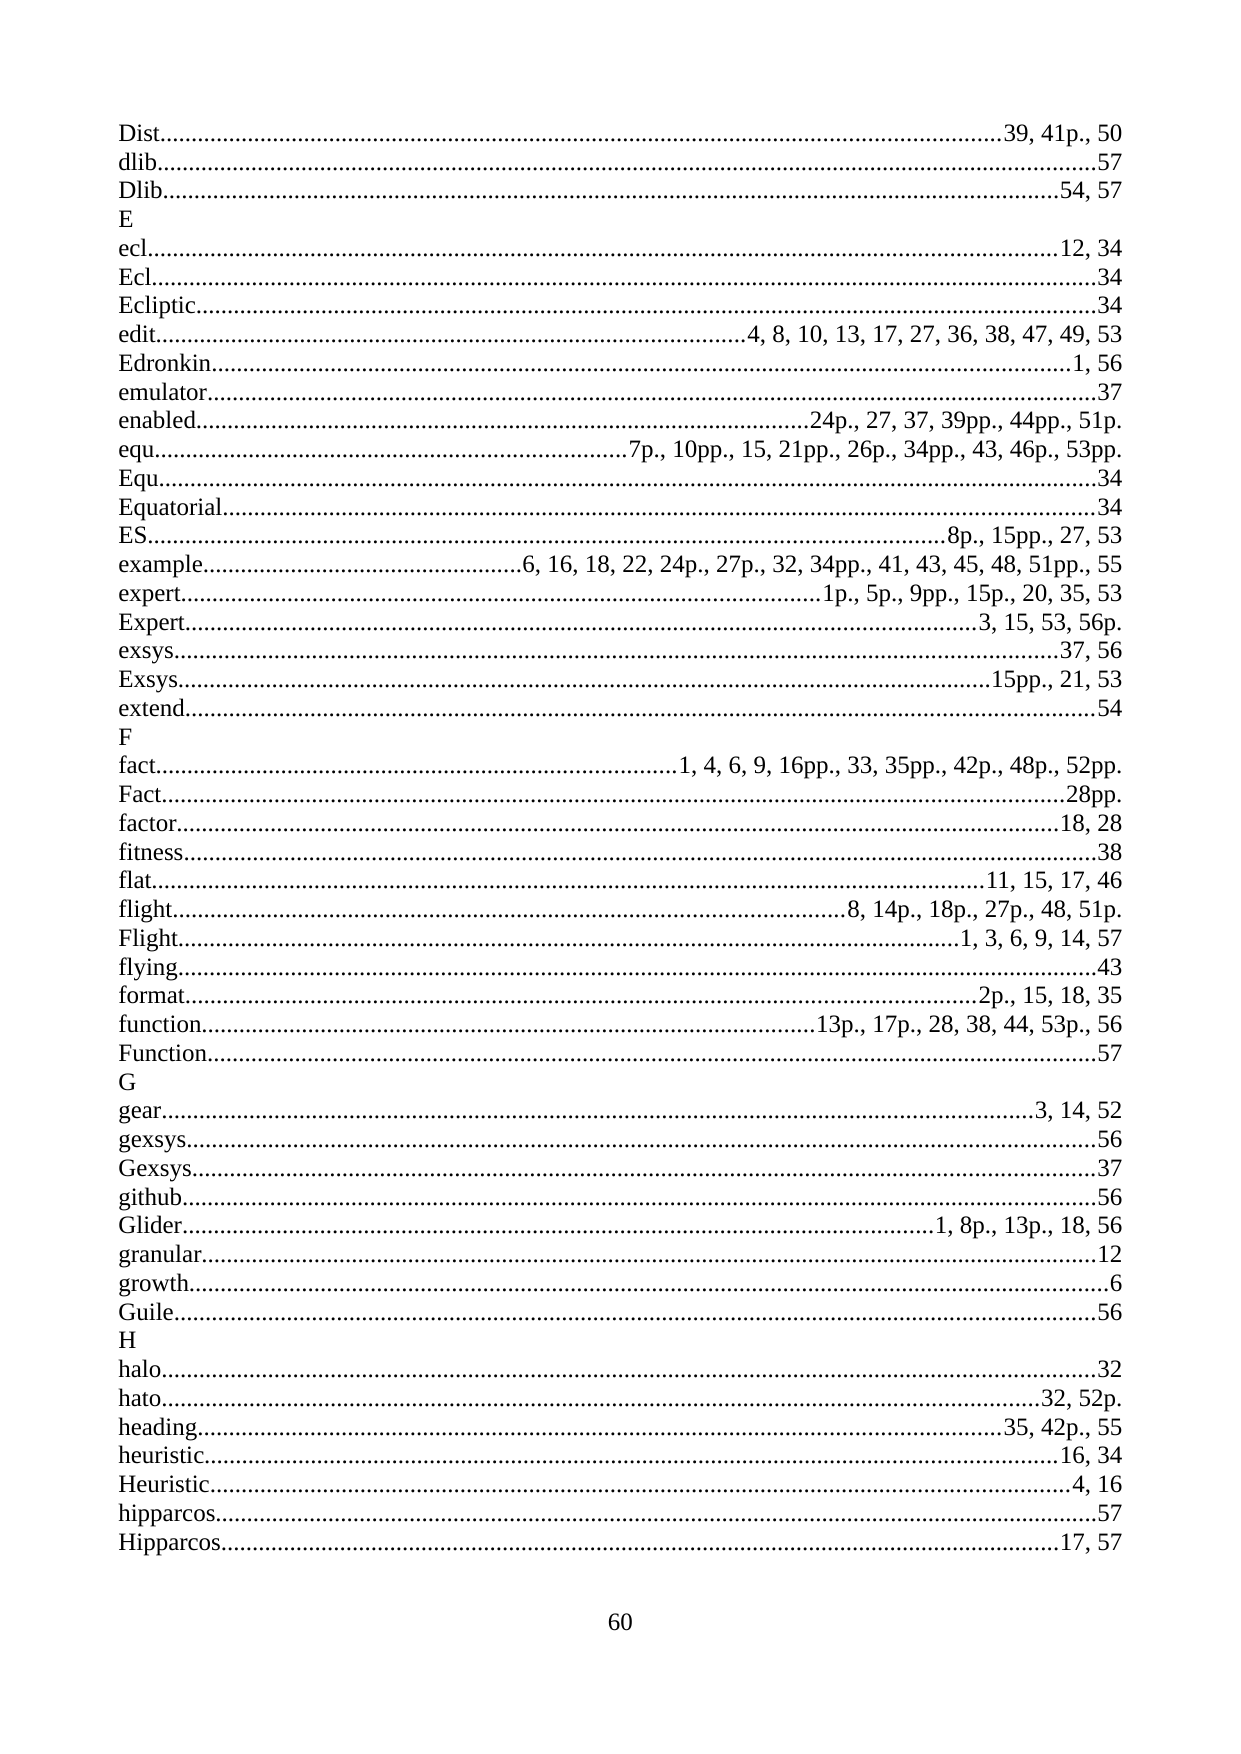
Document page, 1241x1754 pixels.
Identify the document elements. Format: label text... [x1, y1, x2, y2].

text Flight 1, 3, 6, 9, 14, 57 [118, 923, 1122, 952]
text ES 8p., 15pp., 27, 53 [118, 521, 1122, 549]
text Ecl 34 [118, 262, 1122, 291]
text Function 57 [118, 1038, 1122, 1067]
text dlib 57 [118, 147, 1122, 176]
text Equatorial 34 [118, 492, 1122, 521]
text fitness 38 [118, 837, 1122, 866]
text E [118, 204, 1122, 233]
text Gexsys 37 [118, 1153, 1122, 1182]
text enabled 24p., 27, 37, 39pp., 44pp., 51p. [118, 406, 1122, 434]
text exsys 37, 56 [118, 636, 1122, 664]
text heuristic 16, 34 [118, 1441, 1122, 1469]
text flat 11, 15, 17, 46 [118, 866, 1122, 894]
text Heuristic 4, 16 [118, 1469, 1122, 1498]
text granular 12 [118, 1239, 1122, 1268]
text H [118, 1326, 1122, 1354]
text Hipparcos 17, 57 [118, 1527, 1122, 1556]
text function 13p., 17p., 28, 38, 44, 53p., 56 [118, 1009, 1122, 1038]
text Dist 39, 41p., 50 [118, 118, 1122, 147]
text halo 32 [118, 1354, 1122, 1383]
text hato 32, 52p. [118, 1383, 1122, 1412]
text F [118, 722, 1122, 751]
text Equ 34 [118, 463, 1122, 492]
text github 56 [118, 1182, 1122, 1211]
text flight 8, 14p., 18p., 27p., 48, 51p. [118, 894, 1122, 923]
text factor 18, 28 [118, 808, 1122, 837]
text format 2p., 15, 18, 35 [118, 981, 1122, 1009]
text flying 43 [118, 952, 1122, 981]
text ecl 12, 34 [118, 233, 1122, 262]
text Ecliptic 34 [118, 291, 1122, 319]
text Dlib 54, 57 [118, 176, 1122, 204]
text example 6, 16, 18, 22, 24p., 27p., 32, 34pp., 41, 43, 45, 48, 51pp., 55 [118, 549, 1122, 578]
text G [118, 1067, 1122, 1096]
text gear 3, 14, 52 [118, 1096, 1122, 1124]
text edit 4, 8, 10, 13, 17, 27, 36, 38, 47, 49, 53 [118, 319, 1122, 348]
text hipparcos 57 [118, 1498, 1122, 1527]
text Fact 28pp. [118, 779, 1122, 808]
text gexsys 56 [118, 1124, 1122, 1153]
text equ 7p., 10pp., 15, 21pp., 26p., 34pp., 43, 46p., 53pp. [118, 434, 1122, 463]
text Edronkin 1, 56 [118, 348, 1122, 377]
text Exsys 15pp., 21, 53 [118, 664, 1122, 693]
text growth 6 [118, 1268, 1122, 1297]
text Expert 3, 15, 53, 56p. [118, 607, 1122, 636]
text extend 54 [118, 693, 1122, 722]
text Glider 1, 8p., 13p., 18, 56 [118, 1211, 1122, 1239]
text heading 35, 42p., 55 [118, 1412, 1122, 1441]
text fact 1, 4, 6, 9, 16pp., 33, 35pp., 42p., 48p., 52pp. [118, 751, 1122, 779]
text expert 1p., 5p., 9pp., 15p., 20, 35, 53 [118, 578, 1122, 607]
text emulator 37 [118, 377, 1122, 406]
text Guile 56 [118, 1297, 1122, 1326]
